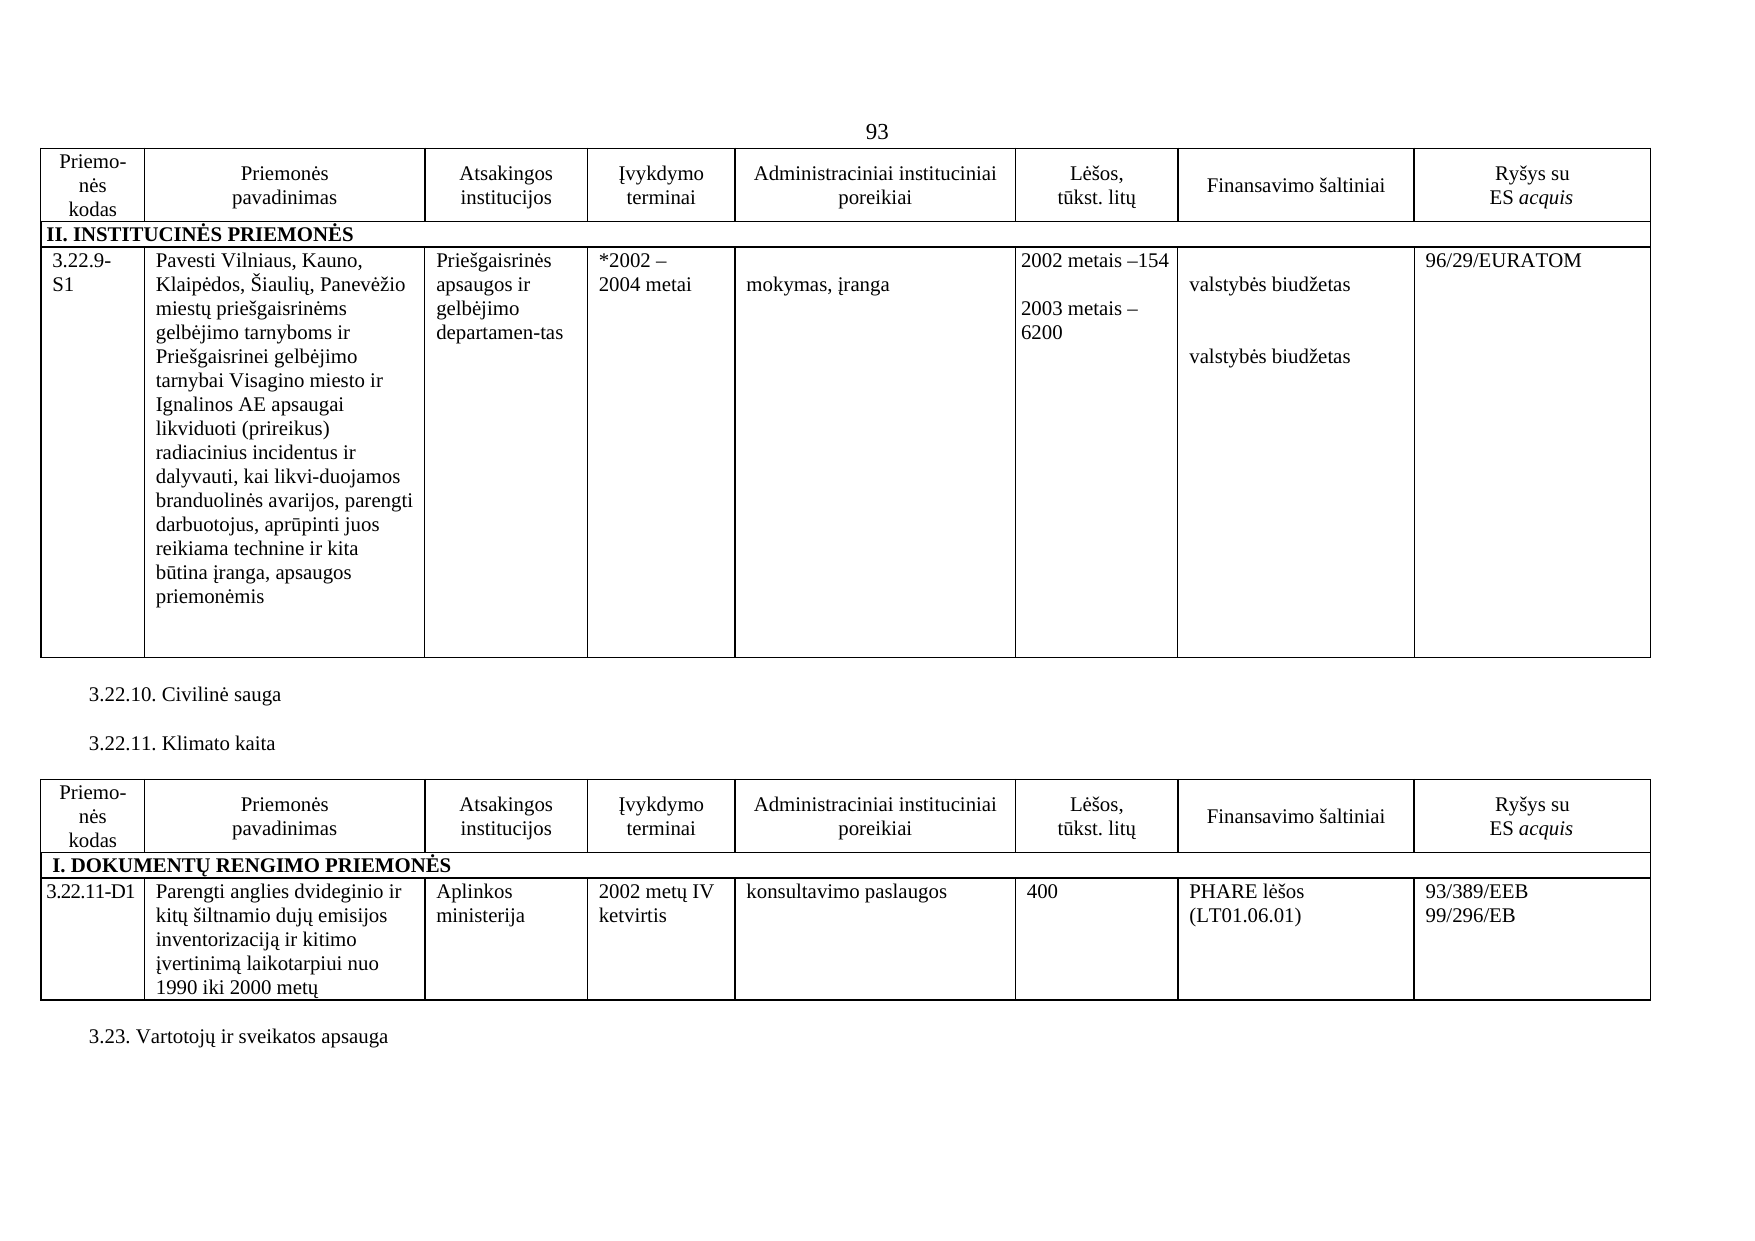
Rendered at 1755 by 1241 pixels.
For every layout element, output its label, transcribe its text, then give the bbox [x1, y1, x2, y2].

table_cell 3.22.11-D1 [42, 879, 144, 999]
subtitle 3.23. Vartotojų ir sveikatos apsauga [89, 1024, 1666, 1048]
subtitle 3.22.11. Klimato kaita [89, 731, 1666, 754]
table_header Įvykdymo terminai [588, 149, 734, 221]
table_cell 3.22.9-S1 [42, 248, 144, 657]
table_header Ryšys su ES acquis [1415, 149, 1650, 221]
table_header Administraciniai instituciniai poreikiai [736, 780, 1015, 852]
table_header Priemonės pavadinimas [145, 780, 424, 852]
table_header Atsakingos institucijos [426, 149, 587, 221]
table_cell Parengti anglies dvideginio ir kitų šiltnamio dujų emisijos inventorizaciją ir kitimo įvertinimą laikotarpiui nuo 1990 iki 2000 metų [145, 879, 424, 999]
table_header Atsakingos institucijos [426, 780, 587, 852]
table_cell Pavesti Vilniaus, Kauno, Klaipėdos, Šiaulių, Panevėžio miestų priešgaisrinėms gelbėjimo tarnyboms ir Priešgaisrinei gelbėjimo tarnybai Visagino miesto ir Ignalinos AE apsaugai likviduoti (prireikus) radiacinius incidentus ir dalyvauti, kai likvi-duojamos branduolinės avarijos, parengti darbuotojus, aprūpinti juos reikiama technine ir kita būtina įranga, apsaugos priemonėmis [145, 248, 424, 657]
table_cell valstybės biudžetas valstybės biudžetas [1178, 248, 1414, 657]
subtitle 3.22.10. Civilinė sauga [89, 682, 1666, 706]
table_cell PHARE lėšos (LT01.06.01) [1179, 879, 1413, 999]
table_header Priemo-nės kodas [41, 149, 144, 221]
table_cell II. Institucinės priemonės [42, 222, 1650, 246]
table_header Lėšos, tūkst. litų [1016, 780, 1177, 852]
table_header Lėšos, tūkst. litų [1016, 149, 1177, 221]
table_cell 2002 metais –154 2003 metais –6200 [1016, 248, 1177, 657]
table_header Finansavimo šaltiniai [1179, 149, 1413, 221]
table_cell konsultavimo paslaugos [736, 879, 1015, 999]
table_cell Priešgaisrinės apsaugos ir gelbėjimo departamen-tas [425, 248, 587, 657]
table_cell Aplinkos ministerija [426, 879, 587, 999]
table_cell I. Dokumentų rengimo priemonės [42, 853, 1650, 877]
table_header Administraciniai instituciniai poreikiai [736, 149, 1015, 221]
table_header Įvykdymo terminai [588, 780, 734, 852]
table_cell 93/389/EEB 99/296/EB [1415, 879, 1650, 999]
table_header Ryšys su ES acquis [1415, 780, 1650, 852]
table_cell 2002 metų IV ketvirtis [588, 879, 734, 999]
table_header Finansavimo šaltiniai [1179, 780, 1413, 852]
table_header Priemo-nės kodas [41, 780, 144, 852]
table_cell 400 [1016, 879, 1177, 999]
table_header Priemonės pavadinimas [145, 149, 424, 221]
table_cell mokymas, įranga [736, 248, 1015, 657]
table_cell 96/29/EURATOM [1415, 248, 1650, 657]
table_cell *2002 – 2004 metai [588, 248, 734, 657]
